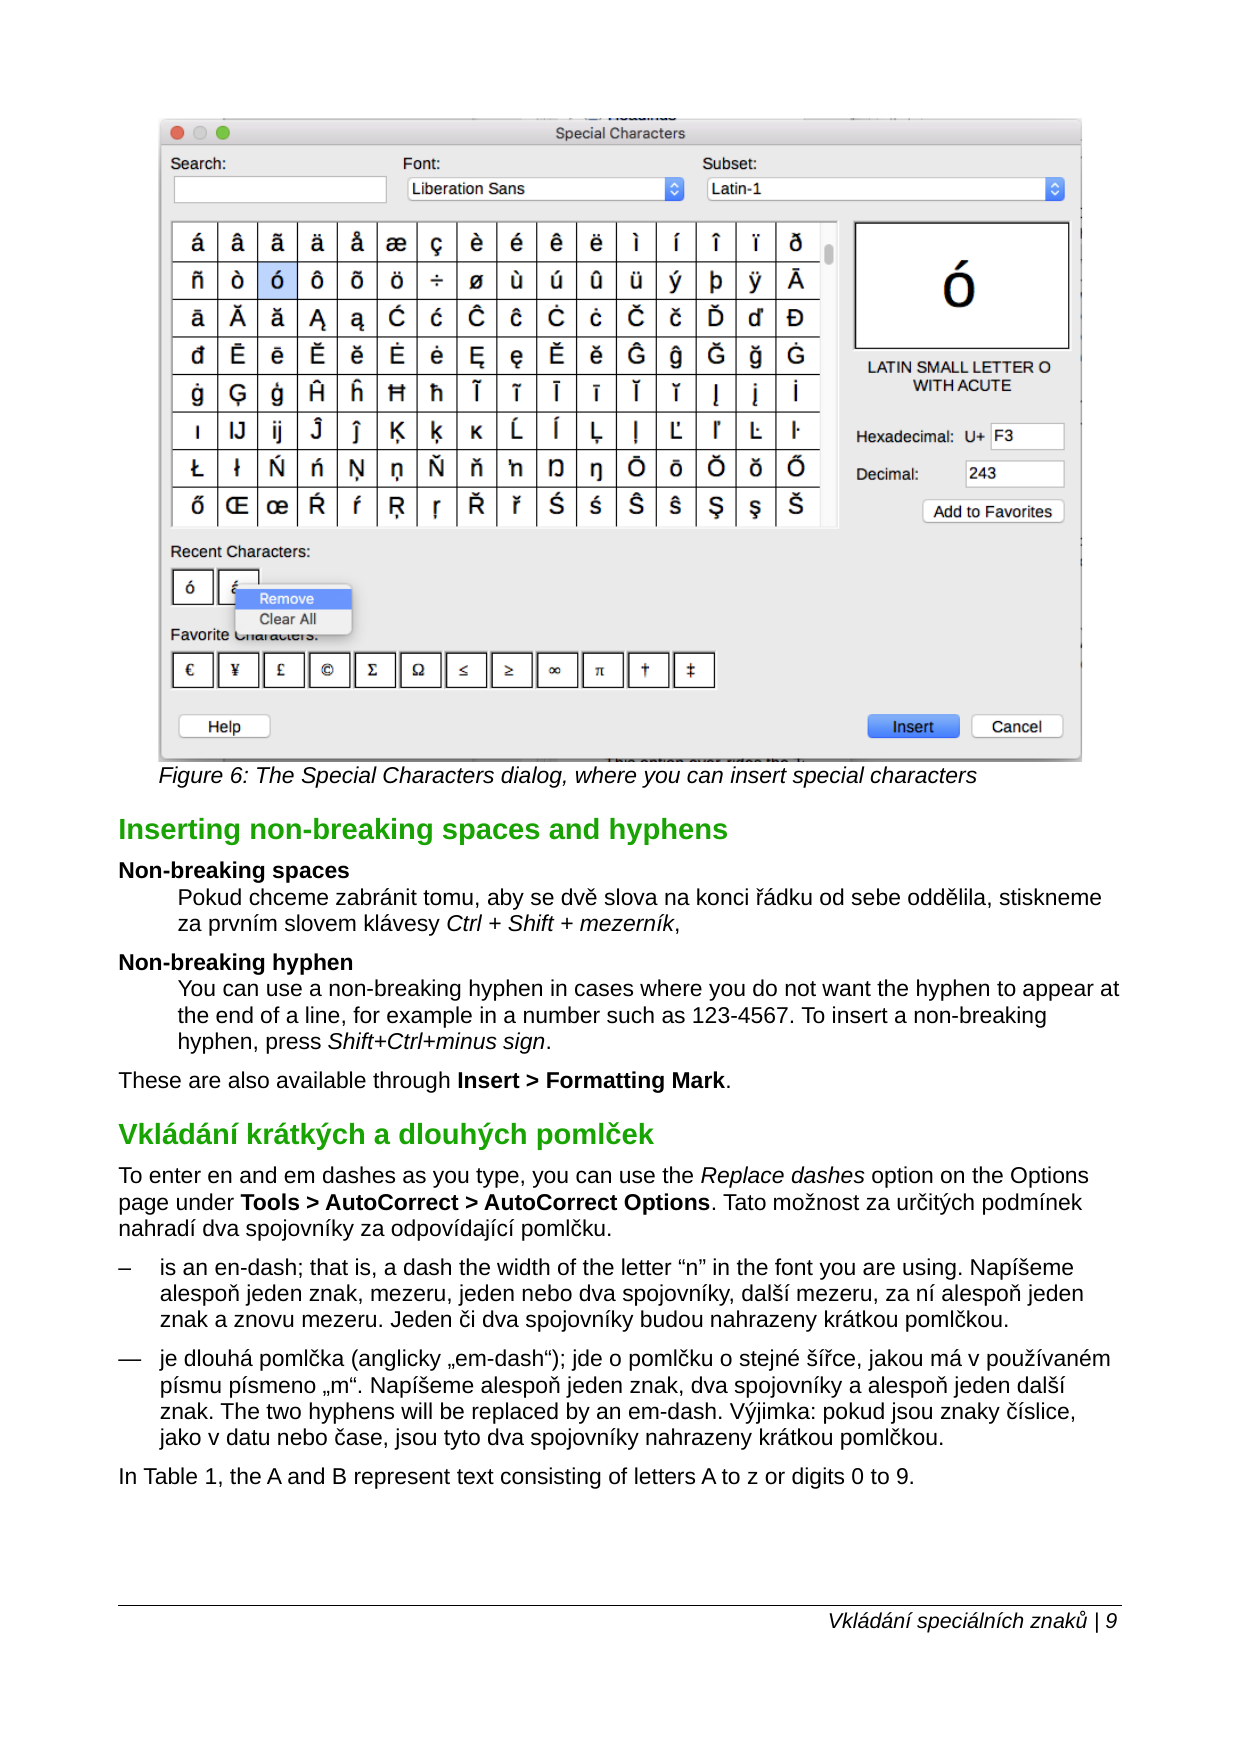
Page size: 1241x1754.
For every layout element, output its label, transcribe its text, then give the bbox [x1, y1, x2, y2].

text In Table 1, the A and B represent text consisting of letters A to z or digits 0 to 9. [118, 1463, 1122, 1489]
text – is an en-dash; that is, a dash the width of the letter “n” in the font you are using. Napíšeme alespoň jeden znak, mezeru, jeden nebo dva spojovníky, další mezeru, za ní alespoň jeden znak a znovu mezeru. Jeden či dva spojovníky budou nahrazeny krátkou pomlčkou. [118, 1254, 1122, 1333]
text These are also available through Insert > Formatting Mark. [118, 1067, 1122, 1093]
text Non-breaking spaces [118, 857, 1122, 884]
text Non-breaking hyphen [118, 949, 1122, 975]
text To enter en and em dashes as you type, you can use the Replace dashes option on the Options page under Tools > AutoCorrect > AutoCorrect Options. Tato možnost za určitých podmínek nahradí dva spojovníky za odpovídající pomlčku. [118, 1162, 1122, 1241]
text Figure 6: The Special Characters dialog, where you can insert special characters [158, 762, 1082, 788]
text Pokud chceme zabránit tomu, aby se dvě slova na konci řádku od sebe oddělila, stiskneme za prvním slovem klávesy Ctrl + Shift + mezerník, [177, 884, 1122, 936]
subtitle Inserting non-breaking spaces and hyphens [118, 812, 1122, 846]
picture [158, 118, 1083, 762]
text — je dlouhá pomlčka (anglicky „em-dash“); jde o pomlčku o stejné šířce, jakou má v používaném písmu písmeno „m“. Napíšeme alespoň jeden znak, dva spojovníky a alespoň jeden další znak. The two hyphens will be replaced by an em-dash. Výjimka: pokud jsou znaky číslice, jako v datu nebo čase, jsou tyto dva spojovníky nahrazeny krátkou pomlčkou. [118, 1345, 1122, 1451]
subtitle Vkládání krátkých a dlouhých pomlček [118, 1117, 1122, 1150]
text You can use a non-breaking hyphen in cases where you do not want the hyphen to appear at the end of a line, for example in a number such as 123‑4567. To insert a non-breaking hyphen, press Shift+Ctrl+minus sign. [177, 975, 1122, 1054]
